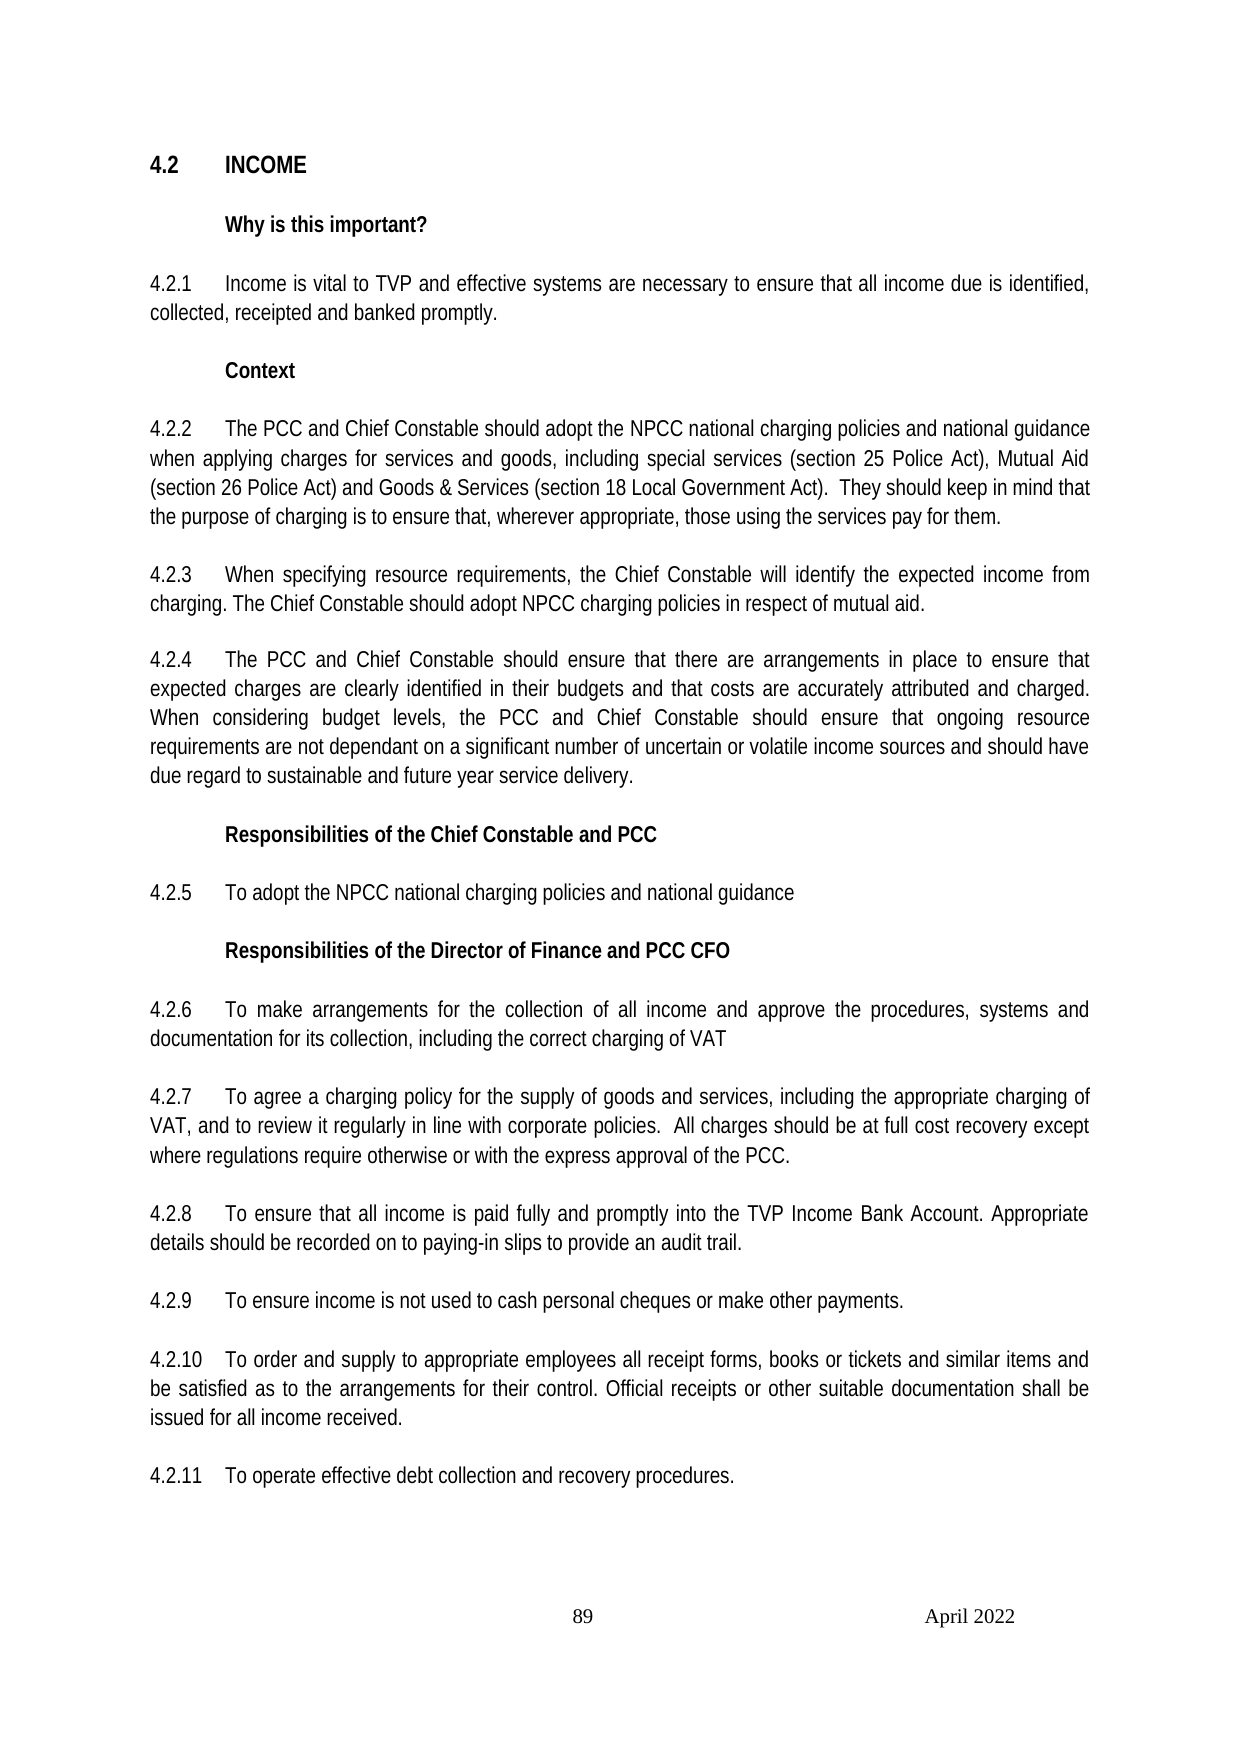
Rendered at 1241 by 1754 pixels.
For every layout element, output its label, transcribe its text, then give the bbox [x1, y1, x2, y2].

text 4.2 INCOME [150, 150, 1090, 179]
list When specifying resource requirements, the Chief Constable will identify the expected income from charging. The Chief Constable should adopt NPCC charging policies in respect of mutual aid. [150, 558, 1090, 617]
list To order and supply to appropriate employees all receipt forms, books or tickets and similar items and be satisfied as to the arrangements for their control. Official receipts or other suitable documentation shall be issued for all income received. [150, 1343, 1090, 1431]
text Responsibilities of the Chief Constable and PCC [150, 818, 1090, 847]
list To make arrangements for the collection of all income and approve the procedures, systems and documentation for its collection, including the correct charging of VAT [150, 993, 1090, 1051]
list The PCC and Chief Constable should adopt the NPCC national charging policies and national guidance when applying charges for services and goods, including special services (section 25 Police Act), Mutual Aid (section 26 Police Act) and Goods & Services (section 18 Local Government Act). They should keep in mind that the purpose of charging is to ensure that, wherever appropriate, those using the services pay for them. [150, 412, 1090, 529]
list The PCC and Chief Constable should ensure that there are arrangements in place to ensure that expected charges are clearly identified in their budgets and that costs are accurately attributed and charged. When considering budget levels, the PCC and Chief Constable should ensure that ongoing resource requirements are not dependant on a significant number of uncertain or volatile income sources and should have due regard to sustainable and future year service delivery. [150, 643, 1090, 789]
list To agree a charging policy for the supply of goods and services, including the appropriate charging of VAT, and to review it regularly in line with corporate policies. All charges should be at full cost recovery except where regulations require otherwise or with the express approval of the PCC. [150, 1081, 1090, 1168]
list To ensure that all income is paid fully and promptly into the TVP Income Bank Account. Appropriate details should be recorded on to paying-in slips to provide an audit trail. [150, 1197, 1090, 1256]
list To ensure income is not used to cash personal cheques or make other payments. [150, 1285, 1090, 1314]
text Responsibilities of the Director of Finance and PCC CFO [150, 935, 1090, 964]
text Why is this important? [150, 208, 1090, 237]
text Context [150, 354, 1090, 383]
list To operate effective debt collection and recovery procedures. [150, 1460, 1090, 1489]
list Income is vital to TVP and effective systems are necessary to ensure that all income due is identified, collected, receipted and banked promptly. [150, 267, 1090, 325]
list To adopt the NPCC national charging policies and national guidance [150, 876, 1090, 906]
